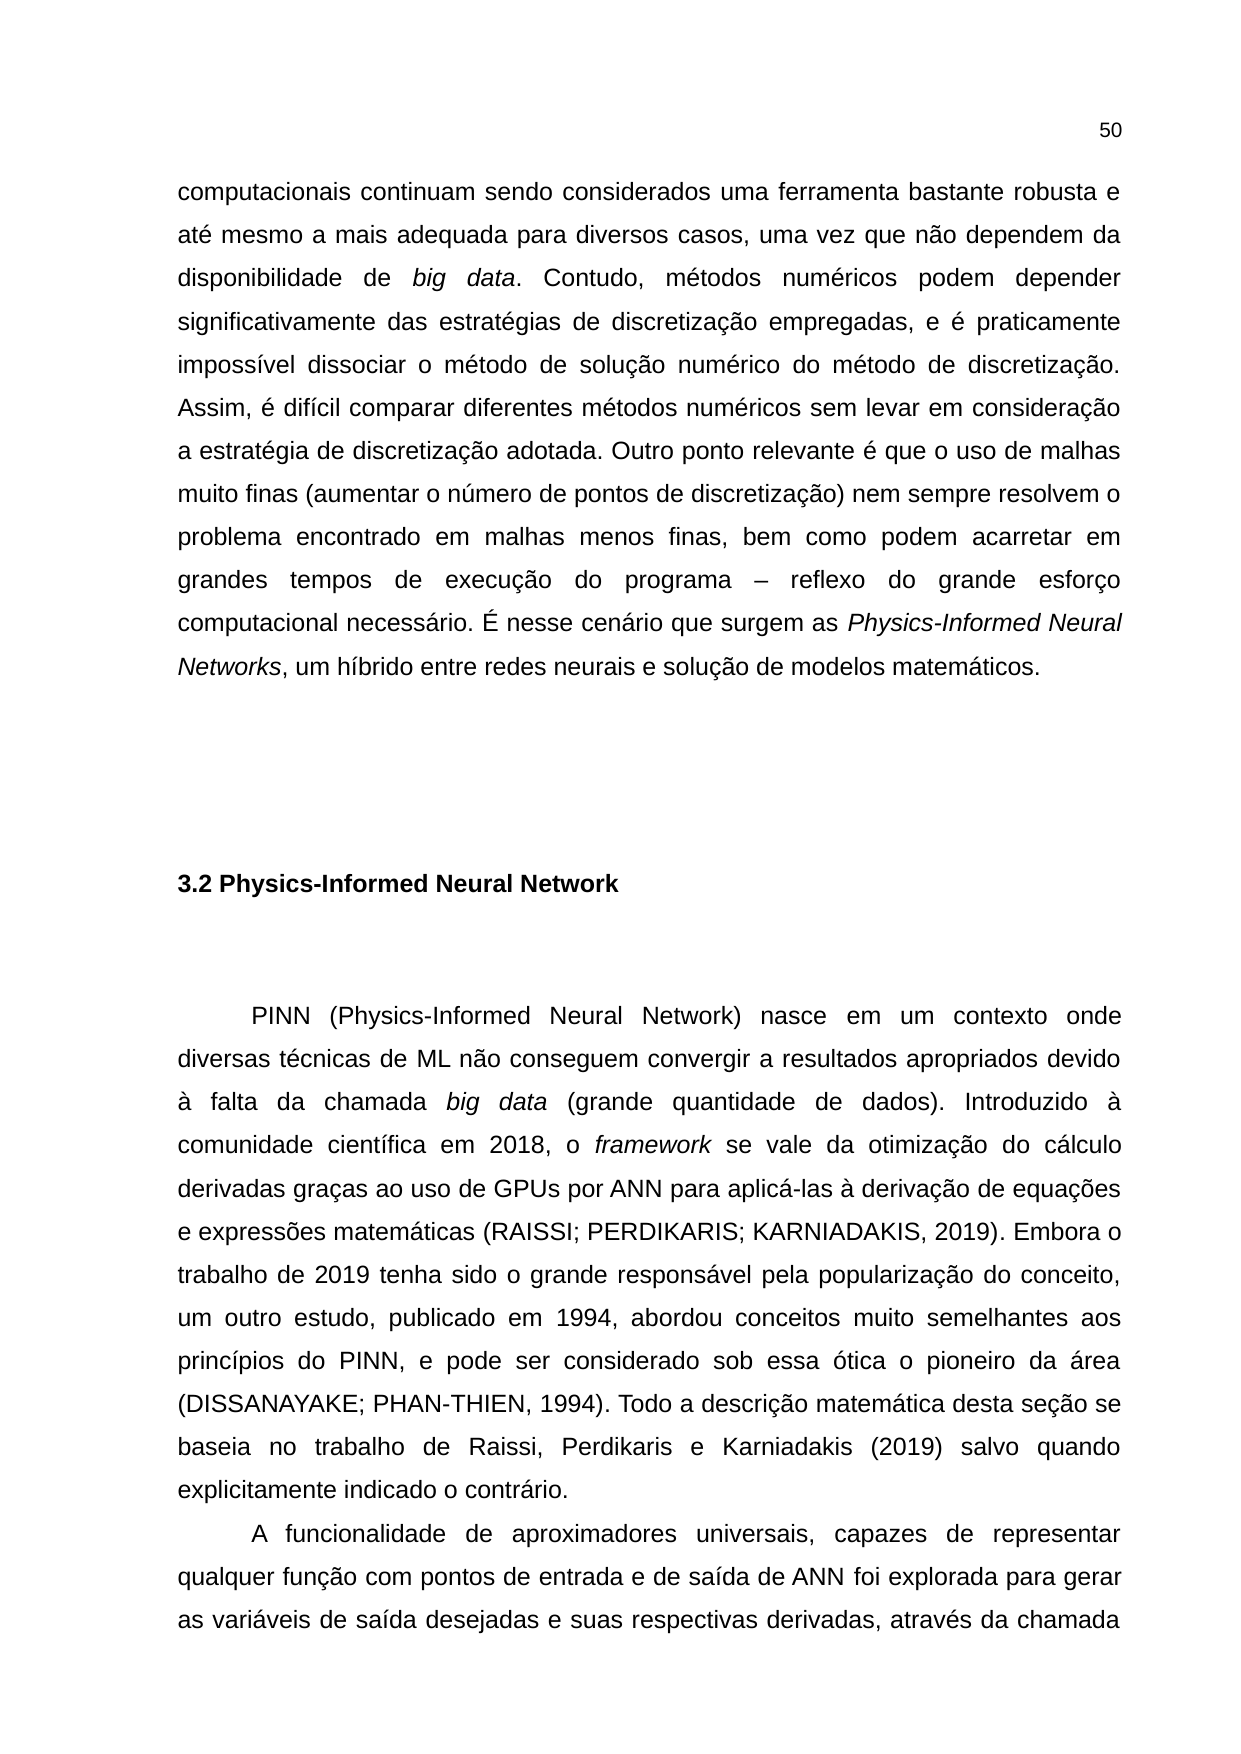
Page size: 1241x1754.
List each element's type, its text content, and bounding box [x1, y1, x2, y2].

text computacionais continuam sendo considerados uma ferramenta bastante robusta e até mesmo a mais adequada para diversos casos, uma vez que não dependem da disponibilidade de big data. Contudo, métodos numéricos podem depender significativamente das estratégias de discretização empregadas, e é praticamente impossível dissociar o método de solução numérico do método de discretização. Assim, é difícil comparar diferentes métodos numéricos sem levar em consideração a estratégia de discretização adotada. Outro ponto relevante é que o uso de malhas muito finas (aumentar o número de pontos de discretização) nem sempre resolvem o problema encontrado em malhas menos finas, bem como podem acarretar em grandes tempos de execução do programa – reflexo do grande esforço computacional necessário. É nesse cenário que surgem as Physics-Informed Neural Networks, um híbrido entre redes neurais e solução de modelos matemáticos. [177, 177, 1122, 680]
text A funcionalidade de aproximadores universais, capazes de representar qualquer função com pontos de entrada e de saída de ANN foi explorada para gerar as variáveis de saída desejadas e suas respectivas derivadas, através da chamada [177, 1518, 1122, 1633]
text PINN (Physics-Informed Neural Network) nasce em um contexto onde diversas técnicas de ML não conseguem convergir a resultados apropriados devido à falta da chamada big data (grande quantidade de dados). Introduzido à comunidade científica em 2018, o framework se vale da otimização do cálculo derivadas graças ao uso de GPUs por ANN para aplicá-las à derivação de equações e expressões matemáticas (RAISSI; PERDIKARIS; KARNIADAKIS, 2019). Embora o trabalho de 2019 tenha sido o grande responsável pela popularização do conceito, um outro estudo, publicado em 1994, abordou conceitos muito semelhantes aos princípios do PINN, e pode ser considerado sob essa ótica o pioneiro da área (DISSANAYAKE; PHAN-THIEN, 1994). Todo a descrição matemática desta seção se baseia no trabalho de Raissi, Perdikaris e Karniadakis (2019) salvo quando explicitamente indicado o contrário. [177, 1001, 1122, 1504]
subtitle Physics-Informed Neural Network [177, 869, 1122, 898]
